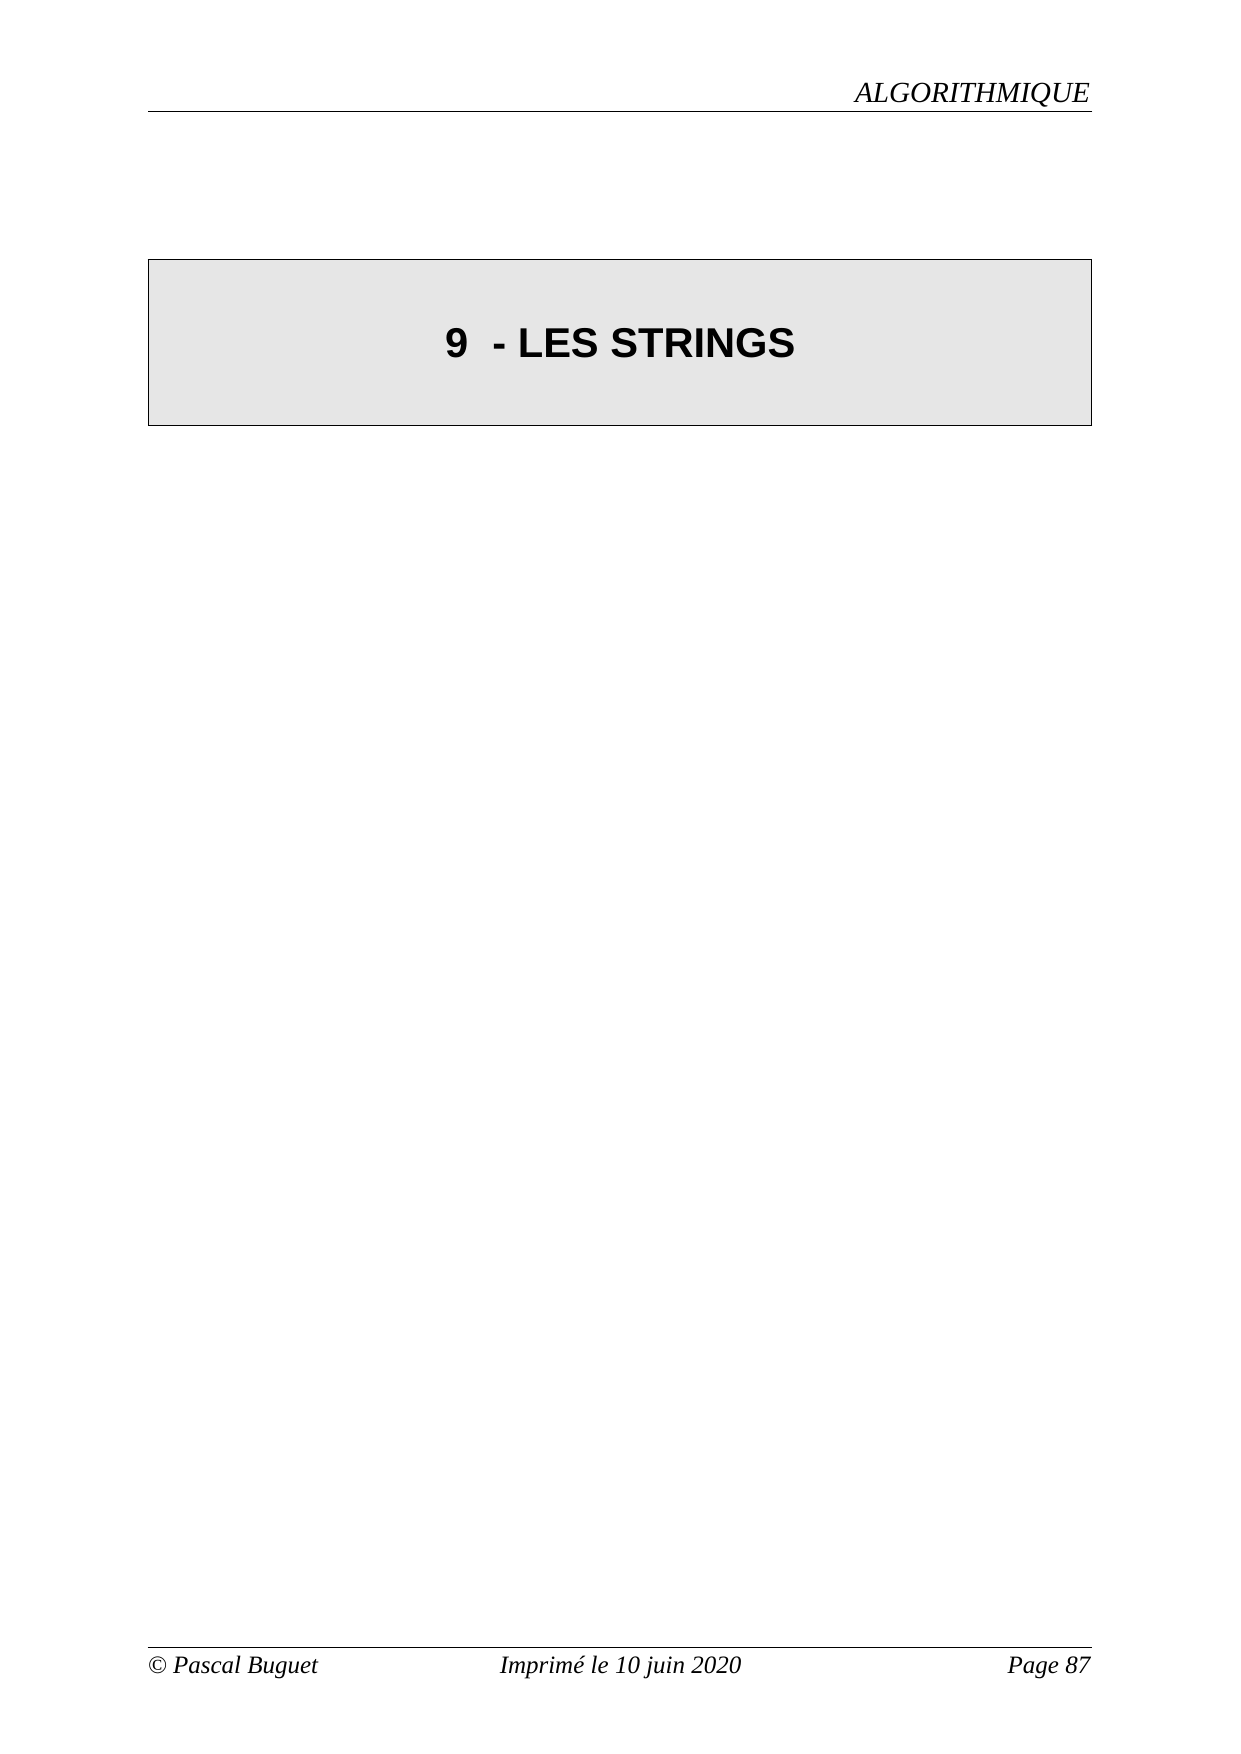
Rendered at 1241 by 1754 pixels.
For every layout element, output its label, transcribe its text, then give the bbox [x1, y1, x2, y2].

subtitle - Les Strings [149, 260, 1091, 425]
